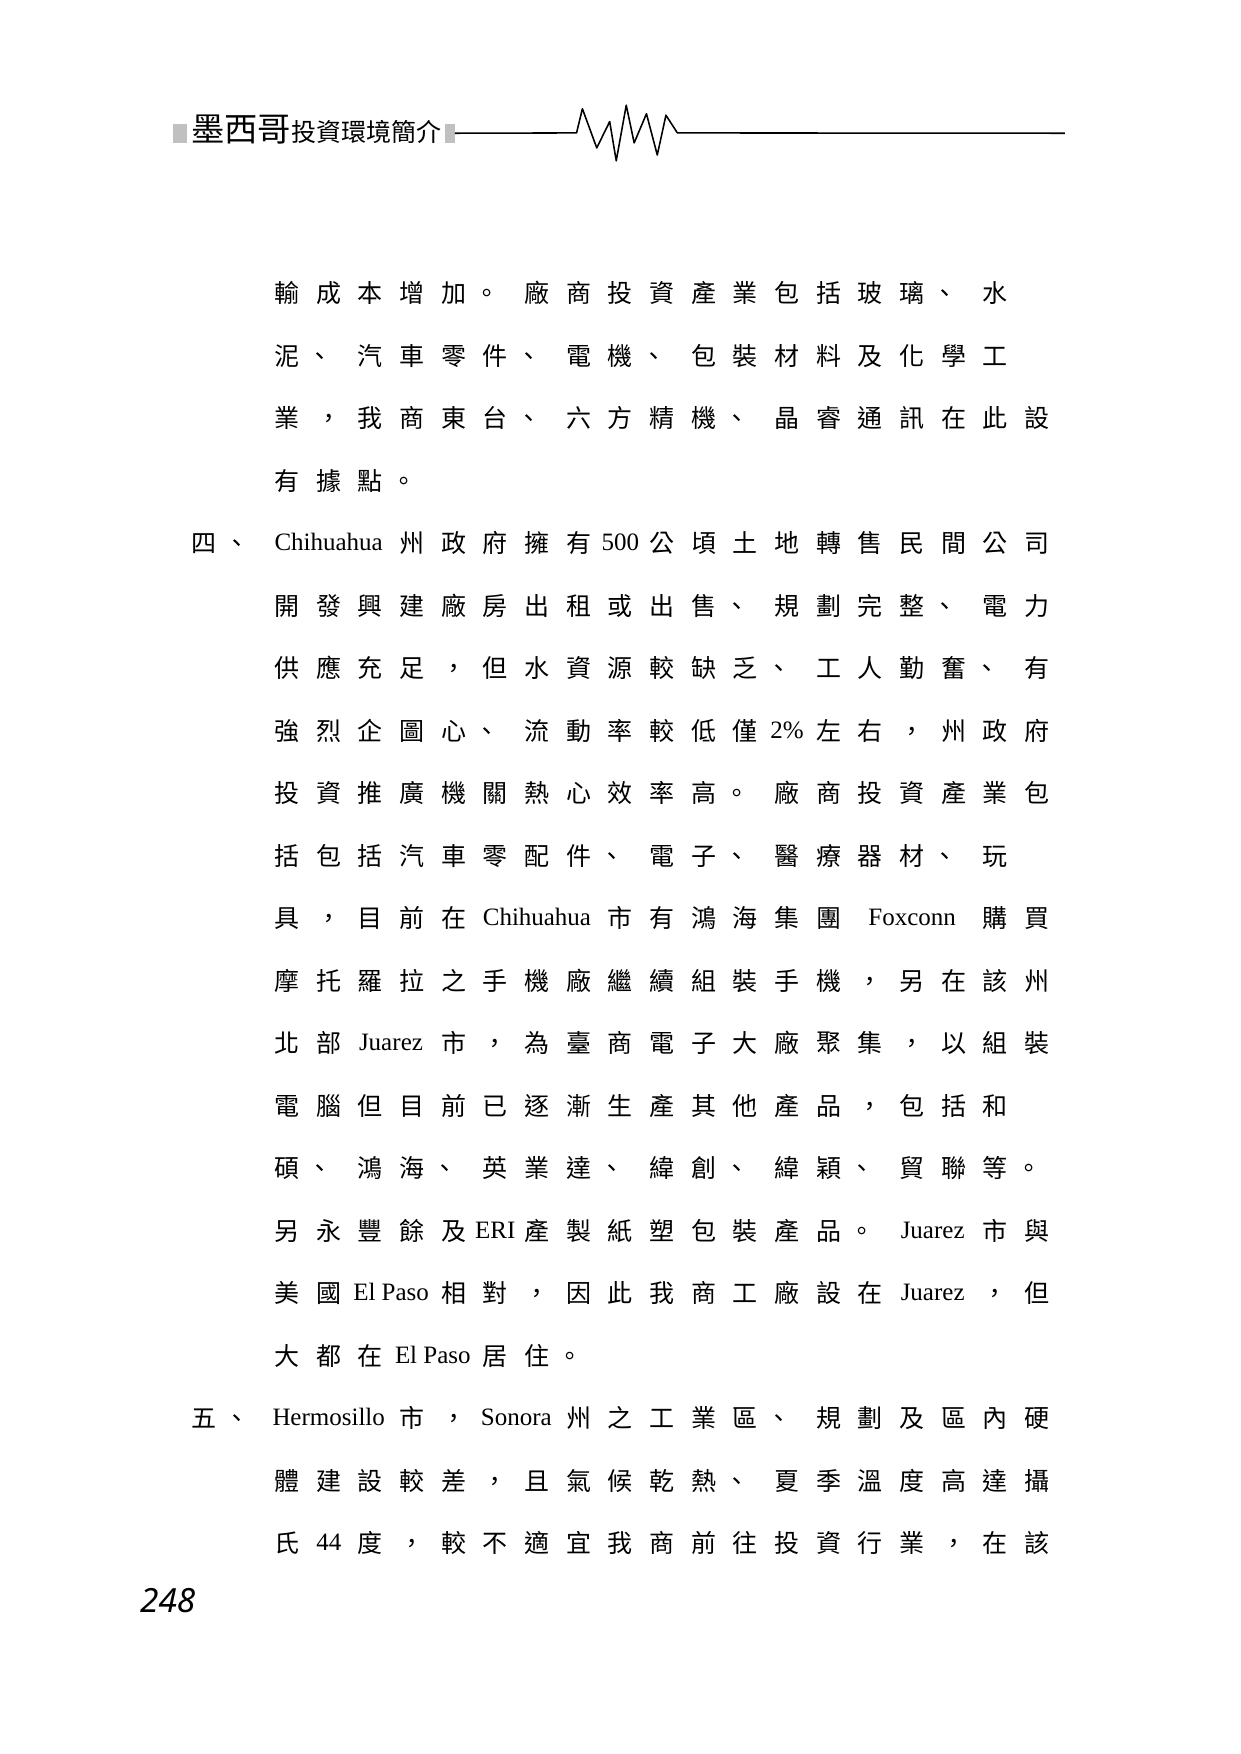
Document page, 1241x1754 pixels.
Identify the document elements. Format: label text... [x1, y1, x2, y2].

text 輸成本增加。廠商投資產業包括玻璃、水泥、汽車零件、電機、包裝材料及化學工業，我商東台、六方精機、晶睿通訊在此設有據點。 [183, 250, 1058, 500]
text 四、Chihuahua州政府擁有500公頃土地轉售民間公司開發興建廠房出租或出售、規劃完整、電力供應充足，但水資源較缺乏、工人勤奮、有強烈企圖心、流動率較低僅2%左右，州政府投資推廣機關熱心效率高。廠商投資產業包括包括汽車零配件、電子、醫療器材、玩具，目前在Chihuahua市有鴻海集團Foxconn購買摩托羅拉之手機廠繼續組裝手機，另在該州北部Juarez市，為臺商電子大廠聚集，以組裝電腦但目前已逐漸生產其他產品，包括和碩、鴻海、英業達、緯創、緯穎、貿聯等。另永豐餘及ERI產製紙塑包裝產品。Juarez市與美國El Paso相對，因此我商工廠設在Juarez，但大都在El Paso居住。 [183, 500, 1058, 1375]
text 五、Hermosillo市，Sonora州之工業區、規劃及區內硬體建設較差，且氣候乾熱、夏季溫度高達攝氏44度，較不適宜我商前往投資行業，在該 [183, 1375, 1058, 1563]
